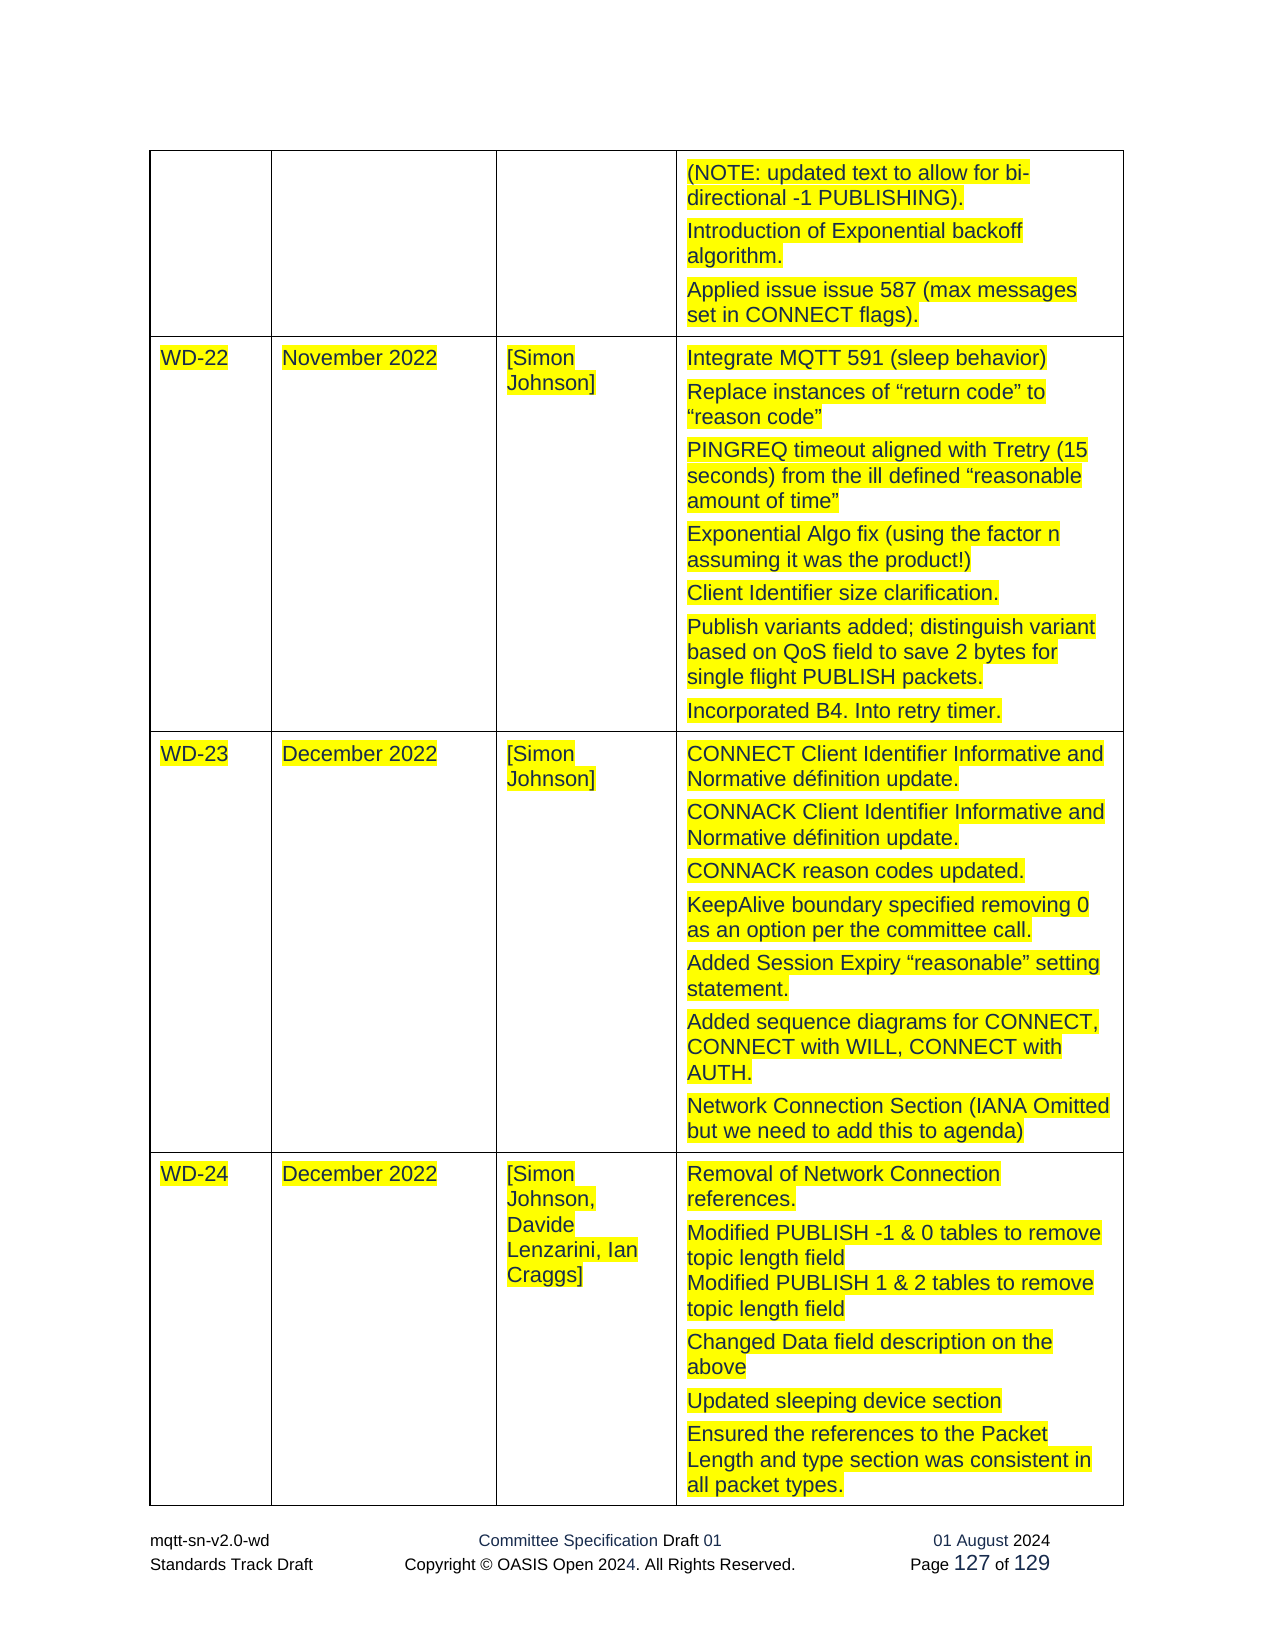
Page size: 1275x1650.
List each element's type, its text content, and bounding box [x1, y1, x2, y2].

table_cell [Simon Johnson] [497, 337, 676, 731]
table_cell WD-24 [151, 1153, 271, 1505]
table_cell December 2022 [272, 732, 496, 1152]
table_cell [272, 151, 496, 336]
table_cell WD-22 [151, 337, 271, 731]
table_cell [Simon Johnson] [497, 732, 676, 1152]
table_cell Removal of Network Connection references. Modified PUBLISH -1 & 0 tables to remove topic length field Modified PUBLISH 1 & 2 tables to remove topic length field Changed Data field description on the above Updated sleeping device section Ensured the references to the Packet Length and type section was consistent in all packet types. [677, 1153, 1123, 1505]
table_cell December 2022 [272, 1153, 496, 1505]
table_cell [151, 151, 271, 336]
table_cell [497, 151, 676, 336]
table_cell WD-23 [151, 732, 271, 1152]
table_cell (NOTE: updated text to allow for bi-directional -1 PUBLISHING). Introduction of Exponential backoff algorithm. Applied issue issue 587 (max messages set in CONNECT flags). [677, 151, 1123, 336]
table_cell [Simon Johnson, Davide Lenzarini, Ian Craggs] [497, 1153, 676, 1505]
table_cell Integrate MQTT 591 (sleep behavior) Replace instances of “return code” to “reason code” PINGREQ timeout aligned with Tretry (15 seconds) from the ill defined “reasonable amount of time” Exponential Algo fix (using the factor n assuming it was the product!) Client Identifier size clarification. Publish variants added; distinguish variant based on QoS field to save 2 bytes for single flight PUBLISH packets. Incorporated B4. Into retry timer. [677, 337, 1123, 731]
table_cell November 2022 [272, 337, 496, 731]
table_cell CONNECT Client Identifier Informative and Normative définition update. CONNACK Client Identifier Informative and Normative définition update. CONNACK reason codes updated. KeepAlive boundary specified removing 0 as an option per the committee call. Added Session Expiry “reasonable” setting statement. Added sequence diagrams for CONNECT, CONNECT with WILL, CONNECT with AUTH. Network Connection Section (IANA Omitted but we need to add this to agenda) [677, 732, 1123, 1152]
